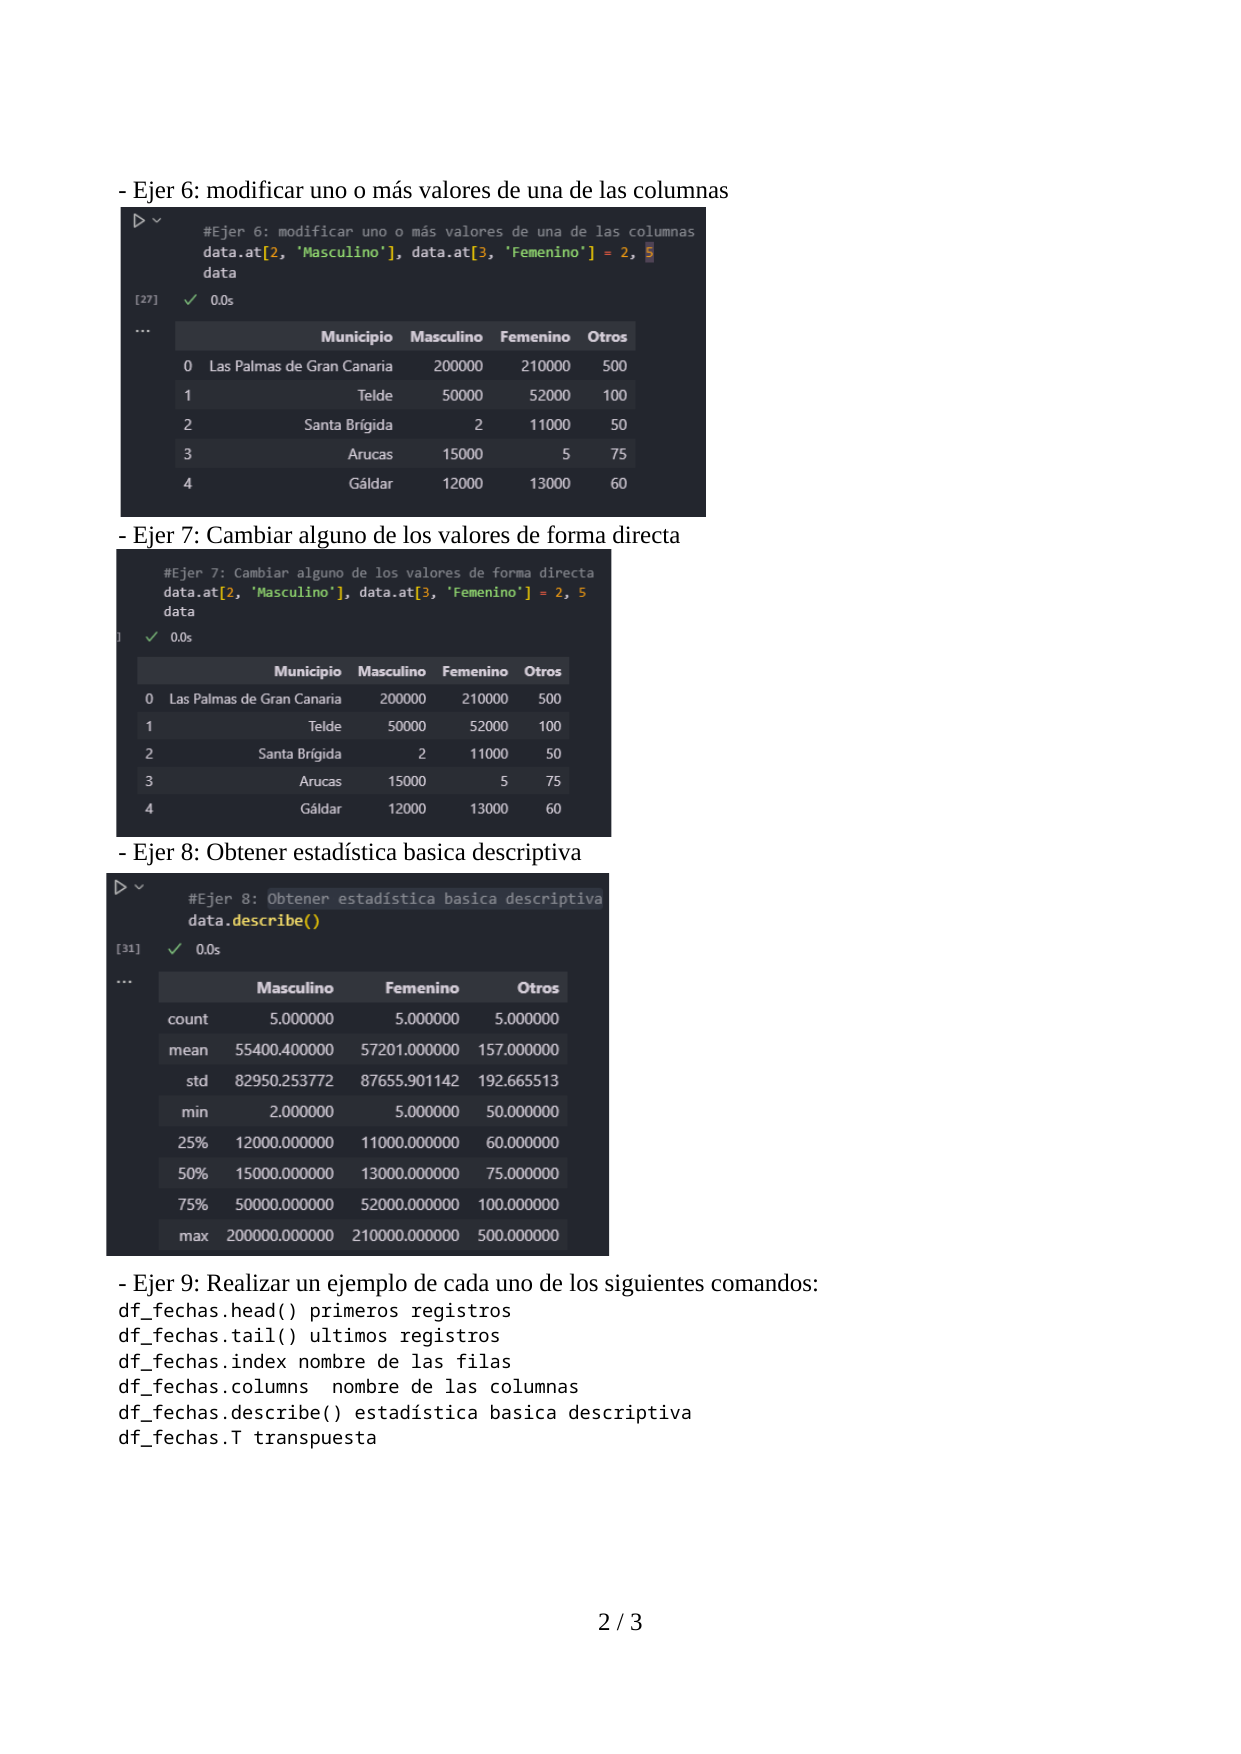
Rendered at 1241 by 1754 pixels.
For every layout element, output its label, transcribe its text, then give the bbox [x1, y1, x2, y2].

text - Ejer 9: Realizar un ejemplo de cada uno de los siguientes comandos: [118, 1268, 1122, 1297]
text df_fechas.columns nombre de las columnas [118, 1373, 1122, 1399]
text df_fechas.tail() ultimos registros [118, 1322, 1122, 1348]
text - Ejer 6: modificar uno o más valores de una de las columnas [118, 176, 1122, 204]
text - Ejer 8: Obtener estadística basica descriptiva [118, 837, 1122, 866]
text df_fechas.T transpuesta [118, 1424, 1122, 1450]
picture [106, 873, 610, 1256]
text df_fechas.index nombre de las filas [118, 1348, 1122, 1373]
text df_fechas.head() primeros registros [118, 1297, 1122, 1322]
text - Ejer 7: Cambiar alguno de los valores de forma directa [118, 521, 1122, 549]
picture [120, 207, 706, 517]
text df_fechas.describe() estadística basica descriptiva [118, 1399, 1122, 1424]
picture [116, 549, 612, 837]
